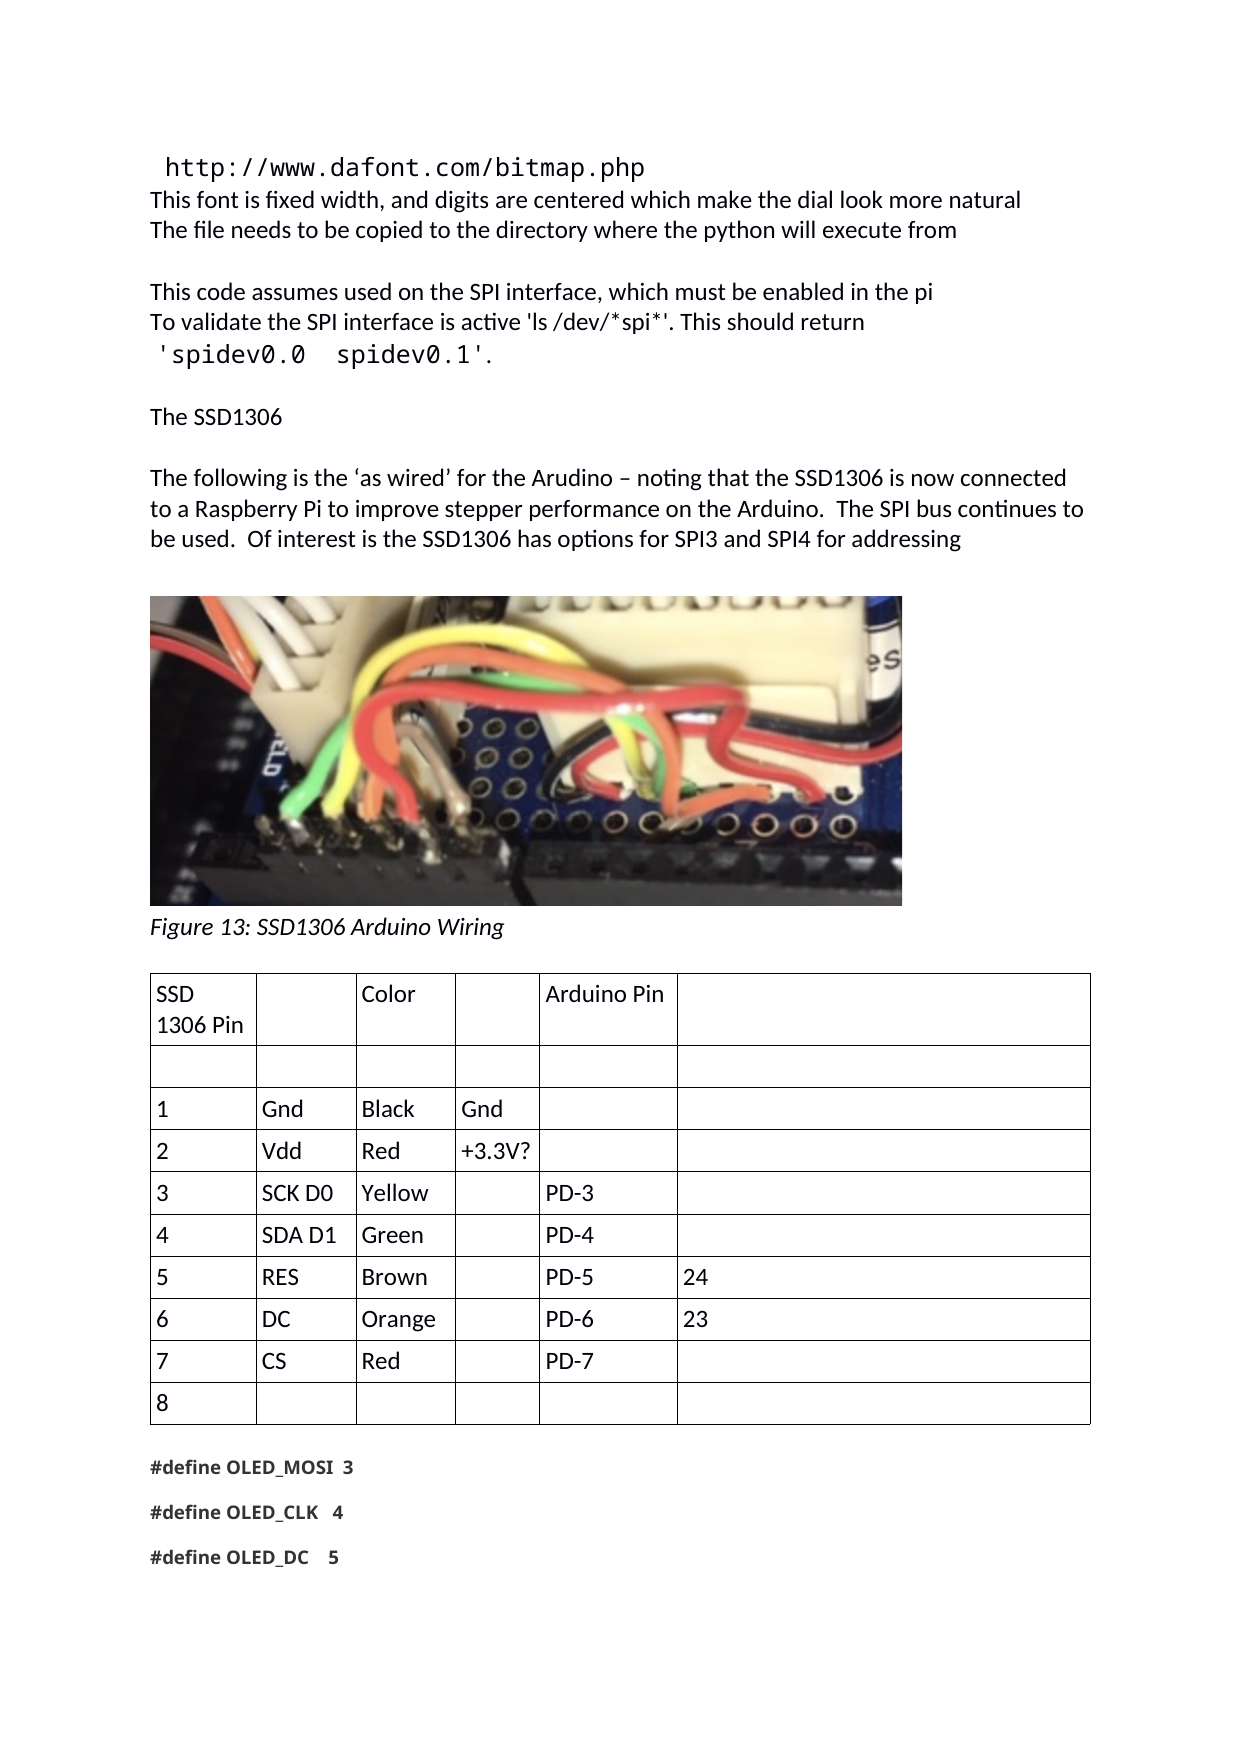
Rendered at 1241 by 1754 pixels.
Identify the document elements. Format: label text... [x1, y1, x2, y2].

table_cell PD-3 [540, 1172, 677, 1213]
table_header Arduino Pin [540, 974, 677, 1045]
table_cell 6 [151, 1299, 256, 1340]
table_cell [678, 1383, 1090, 1424]
table_header [257, 974, 356, 1045]
table_cell DC [257, 1299, 356, 1340]
text 'spidev0.0 spidev0.1'. [150, 337, 1090, 371]
table_cell 2 [151, 1130, 256, 1171]
text The file needs to be copied to the directory where the python will execute from [150, 214, 1090, 245]
table_cell [257, 1383, 356, 1424]
table_cell 5 [151, 1257, 256, 1298]
table_cell SDA D1 [257, 1215, 356, 1256]
table_cell Brown [357, 1257, 455, 1298]
text #define OLED_CLK 4 [150, 1499, 1090, 1525]
text The SSD1306 [150, 401, 1090, 432]
table_header SSD 1306 Pin [151, 974, 256, 1045]
table_cell +3.3V? [456, 1130, 539, 1171]
table_cell Black [357, 1088, 455, 1129]
table_cell 24 [678, 1257, 1090, 1298]
table_cell [678, 1341, 1090, 1382]
table_header Color [357, 974, 455, 1045]
text #define OLED_MOSI 3 [150, 1454, 1090, 1480]
table_cell [678, 1088, 1090, 1129]
table_cell [540, 1130, 677, 1171]
table_cell [456, 1341, 539, 1382]
table_cell 3 [151, 1172, 256, 1213]
table_cell Orange [357, 1299, 455, 1340]
table_cell [456, 1046, 539, 1087]
text Figure 13: SSD1306 Arduino Wiring [150, 906, 902, 942]
table_cell RES [257, 1257, 356, 1298]
table_cell [540, 1383, 677, 1424]
table_cell [540, 1046, 677, 1087]
table_cell PD-6 [540, 1299, 677, 1340]
table_cell [257, 1046, 356, 1087]
text http://www.dafont.com/bitmap.php [150, 150, 1090, 184]
table_cell Red [357, 1341, 455, 1382]
text #define OLED_DC 5 [150, 1544, 1090, 1570]
text This font is fixed width, and digits are centered which make the dial look more natural [150, 184, 1090, 214]
table_cell [456, 1257, 539, 1298]
table_cell [678, 1172, 1090, 1213]
table_cell [456, 1383, 539, 1424]
table_cell Yellow [357, 1172, 455, 1213]
table_cell PD-4 [540, 1215, 677, 1256]
table_cell CS [257, 1341, 356, 1382]
table_cell [678, 1130, 1090, 1171]
picture [150, 596, 903, 906]
table_cell Green [357, 1215, 455, 1256]
text This code assumes used on the SPI interface, which must be enabled in the pi [150, 276, 1090, 306]
table_cell Gnd [456, 1088, 539, 1129]
table_cell [678, 1046, 1090, 1087]
table_cell 4 [151, 1215, 256, 1256]
table_header [678, 974, 1090, 1045]
table_cell PD-5 [540, 1257, 677, 1298]
table_cell Gnd [257, 1088, 356, 1129]
table_cell 8 [151, 1383, 256, 1424]
table_cell [678, 1215, 1090, 1256]
table_cell 7 [151, 1341, 256, 1382]
table_cell Vdd [257, 1130, 356, 1171]
table_cell [357, 1046, 455, 1087]
table_cell 23 [678, 1299, 1090, 1340]
table_cell [357, 1383, 455, 1424]
table_cell PD-7 [540, 1341, 677, 1382]
table_cell [151, 1046, 256, 1087]
table_cell SCK D0 [257, 1172, 356, 1213]
text The following is the ‘as wired’ for the Arudino – noting that the SSD1306 is now connected to a Raspberry Pi to improve stepper performance on the Arduino. The SPI bus continues to be used. Of interest is the SSD1306 has options for SPI3 and SPI4 for addressing [150, 462, 1090, 554]
text To validate the SPI interface is active 'ls /dev/*spi*'. This should return [150, 306, 1090, 337]
table_cell [540, 1088, 677, 1129]
table_cell 1 [151, 1088, 256, 1129]
table_cell [456, 1299, 539, 1340]
table_header [456, 974, 539, 1045]
table_cell [456, 1215, 539, 1256]
table_cell [456, 1172, 539, 1213]
table_cell Red [357, 1130, 455, 1171]
